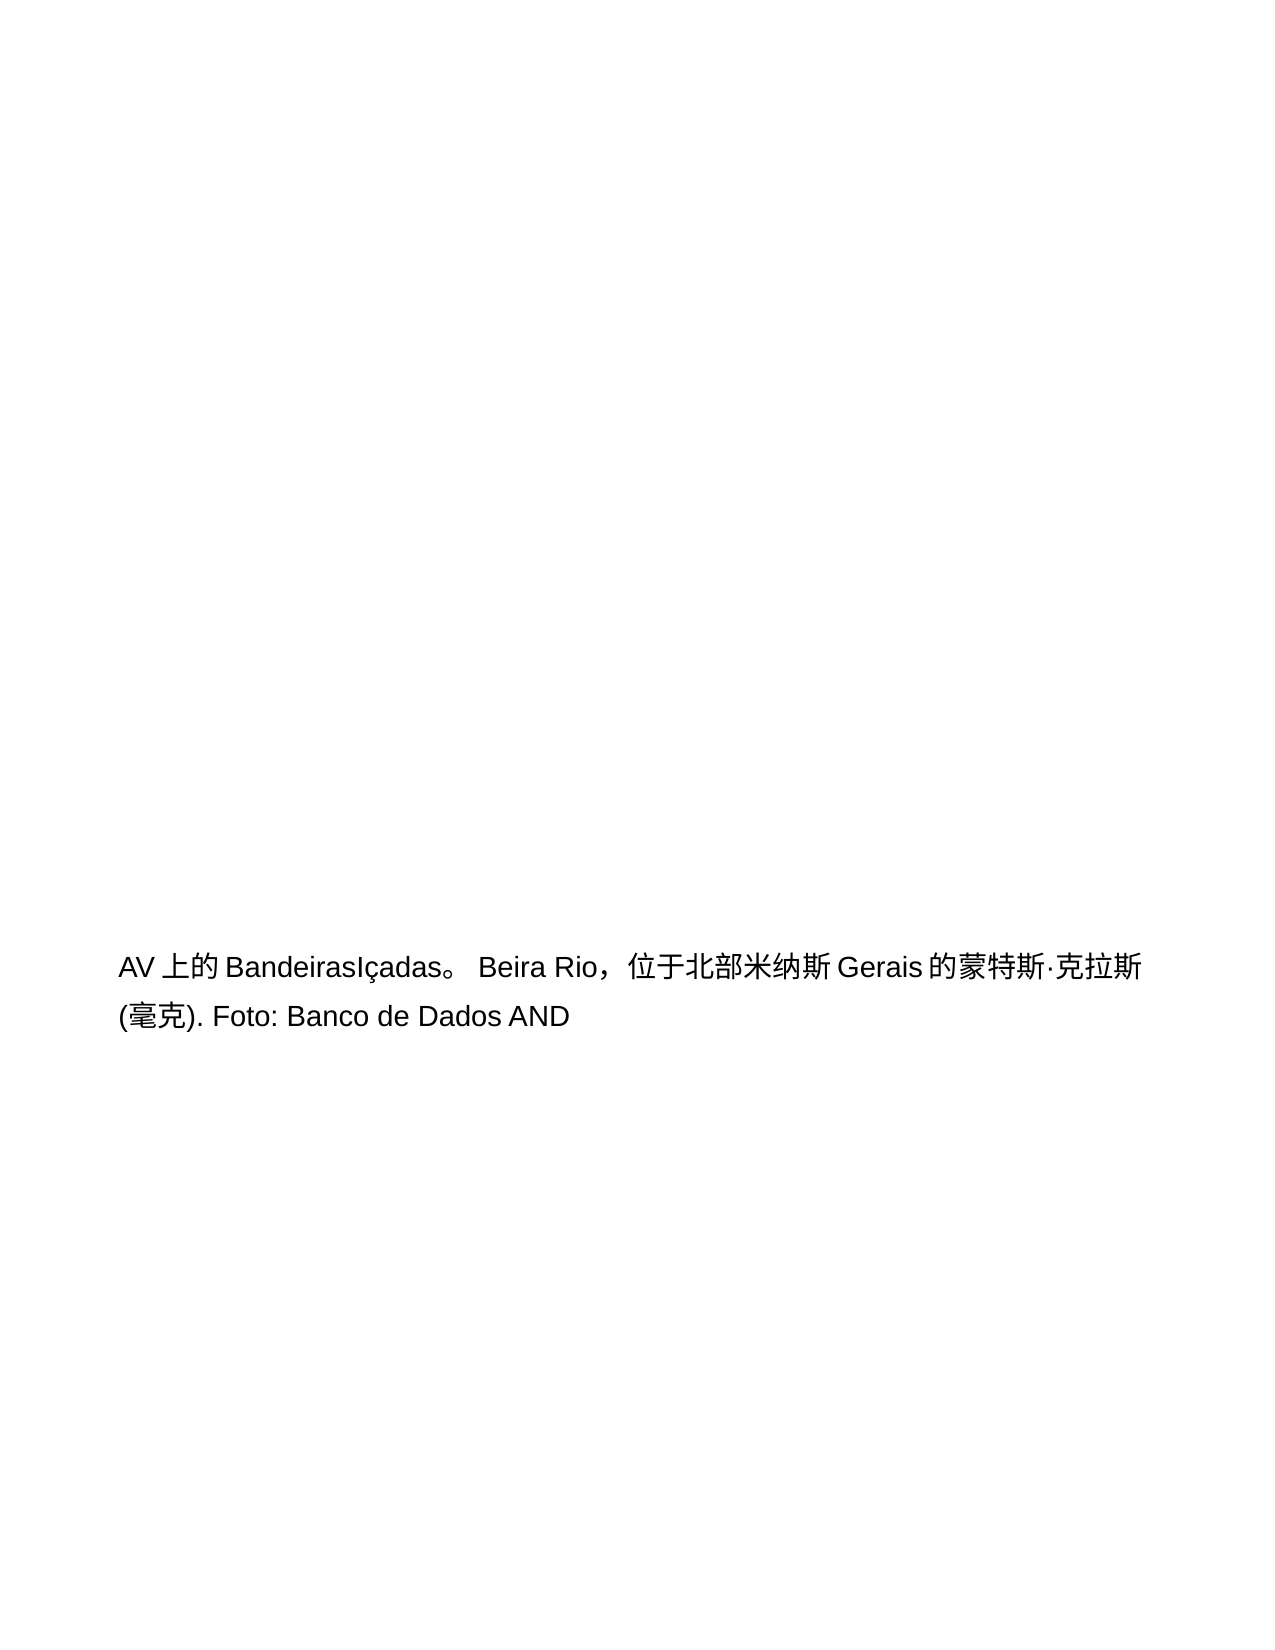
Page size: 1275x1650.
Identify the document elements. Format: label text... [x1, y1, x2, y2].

text AV上的BandeirasIçadas。 Beira Rio，位于北部米纳斯Gerais的蒙特斯·克拉斯(毫克). Foto: Banco de Dados AND [118, 944, 1157, 1035]
